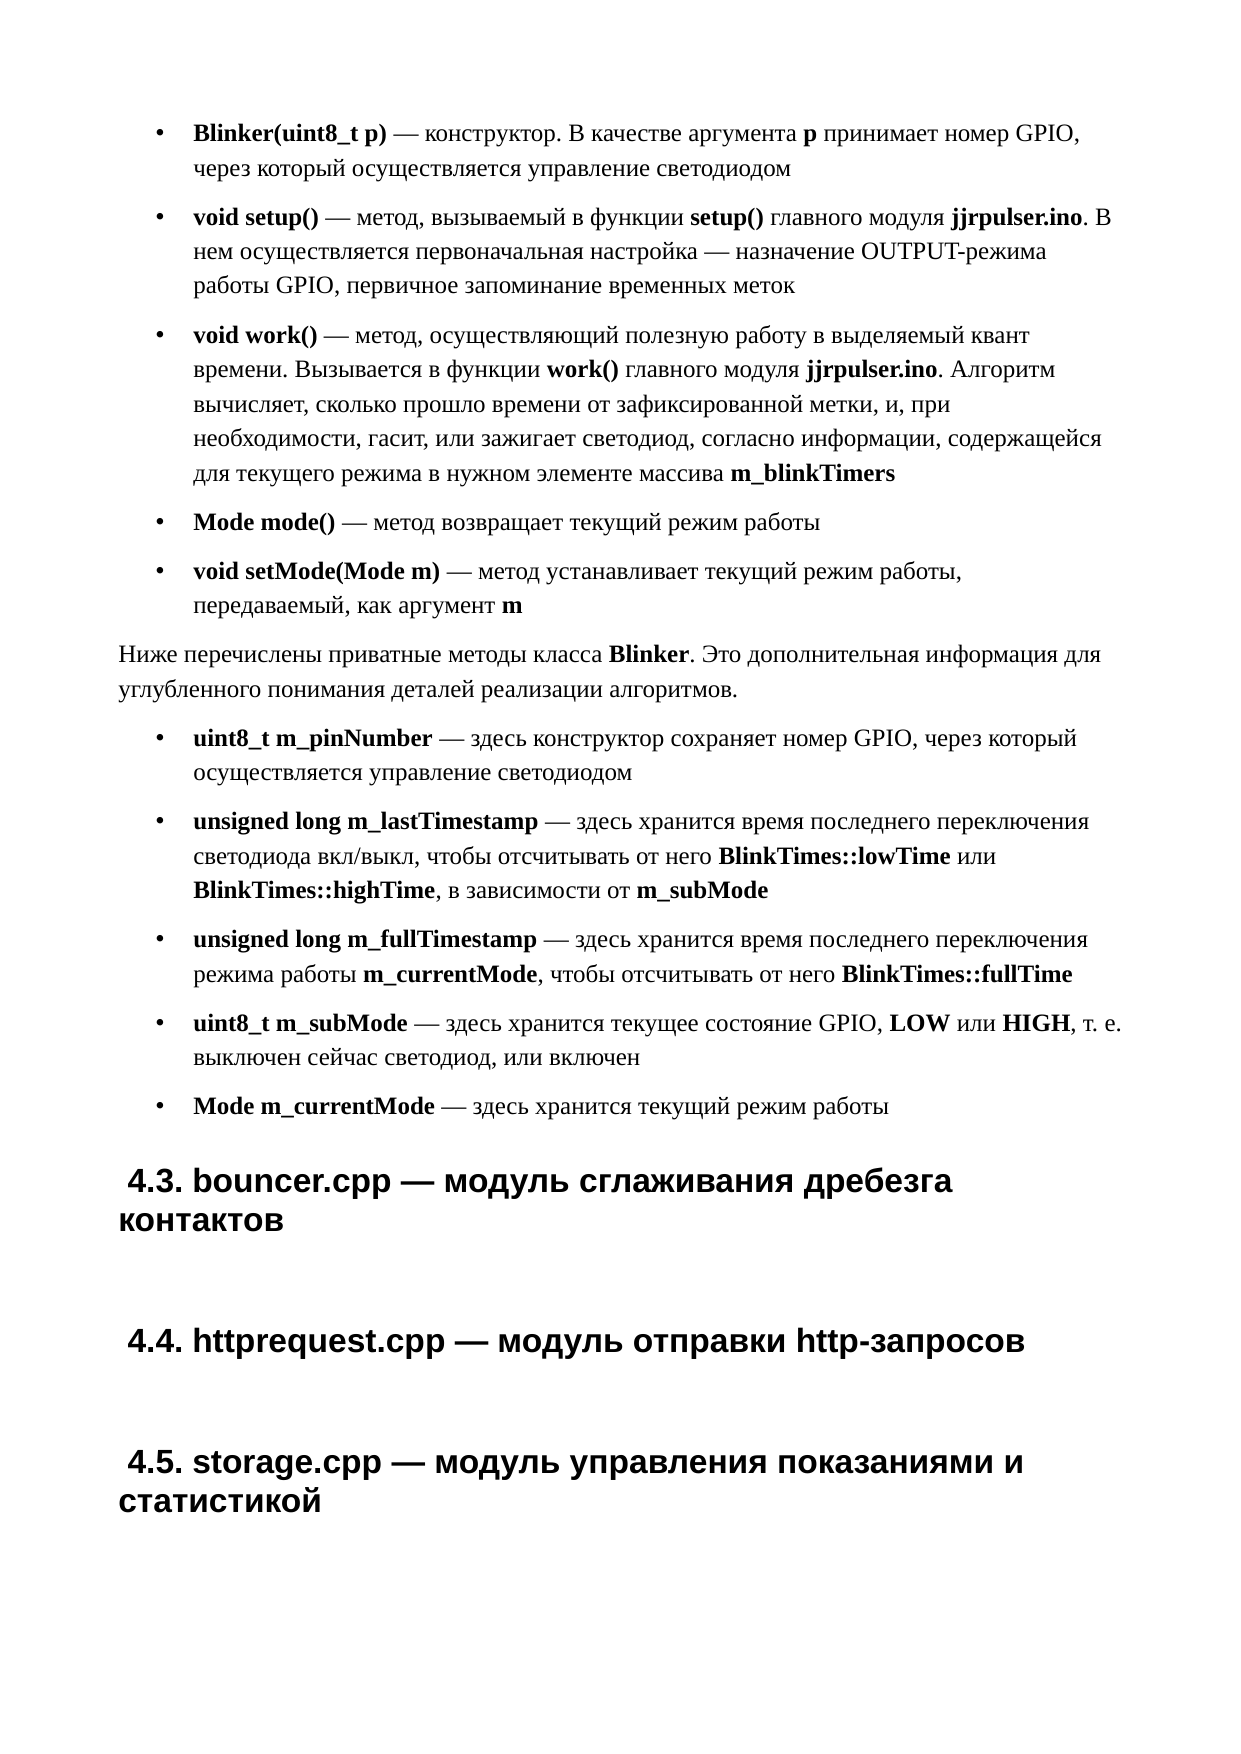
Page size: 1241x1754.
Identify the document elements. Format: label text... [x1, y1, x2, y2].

subtitle httprequest.cpp — модуль отправки http-запросов [118, 1321, 1122, 1360]
list unsigned long m_lastTimestamp — здесь хранится время последнего переключения светодиода вкл/выкл, чтобы отсчитывать от него BlinkTimes::lowTime или BlinkTimes::highTime, в зависимости от m_subMode [156, 806, 1122, 904]
list unsigned long m_fullTimestamp — здесь хранится время последнего переключения режима работы m_currentMode, чтобы отсчитывать от него BlinkTimes::fullTime [156, 924, 1122, 988]
list Mode m_currentMode — здесь хранится текущий режим работы [156, 1091, 1122, 1120]
text Ниже перечислены приватные методы класса Blinker. Это дополнительная информация для углубленного понимания деталей реализации алгоритмов. [118, 639, 1122, 702]
list uint8_t m_subMode — здесь хранится текущее состояние GPIO, LOW или HIGH, т. е. выключен сейчас светодиод, или включен [156, 1008, 1122, 1071]
list uint8_t m_pinNumber — здесь конструктор сохраняет номер GPIO, через который осуществляется управление светодиодом [156, 723, 1122, 786]
list void setup() — метод, вызываемый в функции setup() главного модуля jjrpulser.ino. В нем осуществляется первоначальная настройка — назначение OUTPUT-режима работы GPIO, первичное запоминание временных меток [156, 202, 1122, 299]
list void setMode(Mode m) — метод устанавливает текущий режим работы, передаваемый, как аргумент m [156, 556, 1122, 619]
list Mode mode() — метод возвращает текущий режим работы [156, 507, 1122, 535]
list Blinker(uint8_t p) — конструктор. В качестве аргумента p принимает номер GPIO, через который осуществляется управление светодиодом [156, 118, 1122, 181]
list void work() — метод, осуществляющий полезную работу в выделяемый квант времени. Вызывается в функции work() главного модуля jjrpulser.ino. Алгоритм вычисляет, сколько прошло времени от зафиксированной метки, и, при необходимости, гасит, или зажигает светодиод, согласно информации, содержащейся для текущего режима в нужном элементе массива m_blinkTimers [156, 320, 1122, 486]
subtitle bouncer.cpp — модуль сглаживания дребезга контактов [118, 1161, 1122, 1239]
subtitle storage.cpp — модуль управления показаниями и статистикой [118, 1442, 1122, 1519]
